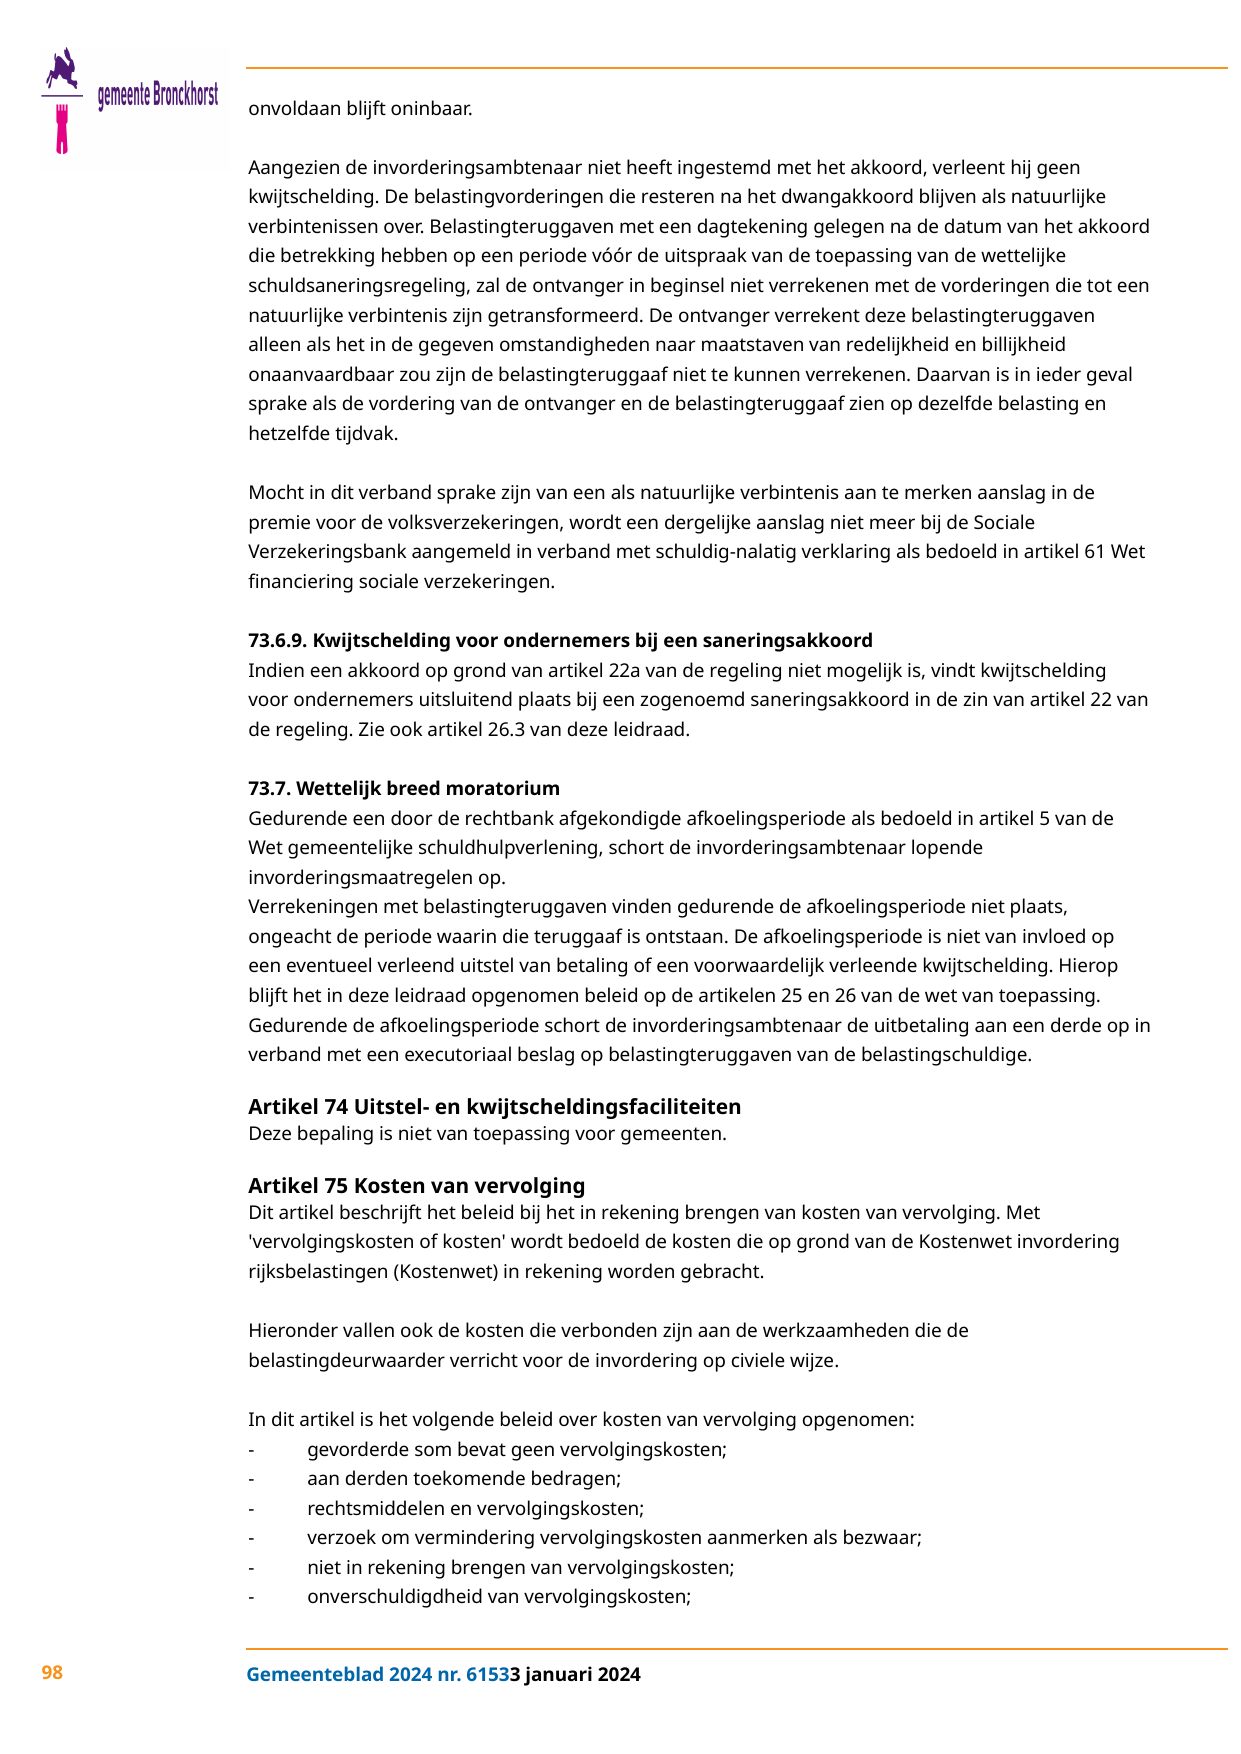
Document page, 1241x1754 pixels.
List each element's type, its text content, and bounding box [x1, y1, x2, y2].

text In dit artikel is het volgende beleid over kosten van vervolging opgenomen: [248, 1406, 1152, 1432]
text 73.7. Wettelijk breed moratorium [248, 775, 1152, 801]
text Artikel 75 Kosten van vervolging [248, 1171, 1152, 1199]
text Dit artikel beschrijft het beleid bij het in rekening brengen van kosten van vervolging. Met 'vervolgingskosten of kosten' wordt bedoeld de kosten die op grond van de Kostenwet invordering rijksbelastingen (Kostenwet) in rekening worden gebracht. [248, 1199, 1152, 1284]
list niet in rekening brengen van vervolgingskosten; [248, 1554, 1152, 1580]
text Mocht in dit verband sprake zijn van een als natuurlijke verbintenis aan te merken aanslag in de premie voor de volksverzekeringen, wordt een dergelijke aanslag niet meer bij de Sociale Verzekeringsbank aangemeld in verband met schuldig-nalatig verklaring als bedoeld in artikel 61 Wet financiering sociale verzekeringen. [248, 479, 1152, 594]
picture [41, 47, 231, 172]
text Verrekeningen met belastingteruggaven vinden gedurende de afkoelingsperiode niet plaats, ongeacht de periode waarin die teruggaaf is ontstaan. De afkoelingsperiode is niet van invloed op een eventueel verleend uitstel van betaling of een voorwaardelijk verleende kwijtschelding. Hierop blijft het in deze leidraad opgenomen beleid op de artikelen 25 en 26 van de wet van toepassing. Gedurende de afkoelingsperiode schort de invorderingsambtenaar de uitbetaling aan een derde op in verband met een executoriaal beslag op belastingteruggaven van de belastingschuldige. [248, 893, 1152, 1067]
list rechtsmiddelen en vervolgingskosten; [248, 1495, 1152, 1521]
text Hieronder vallen ook de kosten die verbonden zijn aan de werkzaamheden die de belastingdeurwaarder verricht voor de invordering op civiele wijze. [248, 1317, 1152, 1373]
text Gedurende een door de rechtbank afgekondigde afkoelingsperiode als bedoeld in artikel 5 van de Wet gemeentelijke schuldhulpverlening, schort de invorderingsambtenaar lopende invorderingsmaatregelen op. [248, 805, 1152, 890]
text Artikel 74 Uitstel- en kwijtscheldingsfaciliteiten [248, 1092, 1152, 1120]
list gevorderde som bevat geen vervolgingskosten; [248, 1436, 1152, 1462]
list onverschuldigdheid van vervolgingskosten; [248, 1584, 1152, 1609]
text Indien een akkoord op grond van artikel 22a van de regeling niet mogelijk is, vindt kwijtschelding voor ondernemers uitsluitend plaats bij een zogenoemd saneringsakkoord in de zin van artikel 22 van de regeling. Zie ook artikel 26.3 van deze leidraad. [248, 657, 1152, 742]
text Aangezien de invorderingsambtenaar niet heeft ingestemd met het akkoord, verleent hij geen kwijtschelding. De belastingvorderingen die resteren na het dwangakkoord blijven als natuurlijke verbintenissen over. Belastingteruggaven met een dagtekening gelegen na de datum van het akkoord die betrekking hebben op een periode vóór de uitspraak van de toepassing van de wettelijke schuldsaneringsregeling, zal de ontvanger in beginsel niet verrekenen met de vorderingen die tot een natuurlijke verbintenis zijn getransformeerd. De ontvanger verrekent deze belastingteruggaven alleen als het in de gegeven omstandigheden naar maatstaven van redelijkheid en billijkheid onaanvaardbaar zou zijn de belastingteruggaaf niet te kunnen verrekenen. Daarvan is in ieder geval sprake als de vordering van de ontvanger en de belastingteruggaaf zien op dezelfde belasting en hetzelfde tijdvak. [248, 154, 1152, 446]
text 73.6.9. Kwijtschelding voor ondernemers bij een saneringsakkoord [248, 627, 1152, 653]
text onvoldaan blijft oninbaar. [248, 95, 1152, 121]
list aan derden toekomende bedragen; [248, 1465, 1152, 1491]
text Deze bepaling is niet van toepassing voor gemeenten. [248, 1120, 1152, 1146]
list verzoek om vermindering vervolgingskosten aanmerken als bezwaar; [248, 1524, 1152, 1550]
